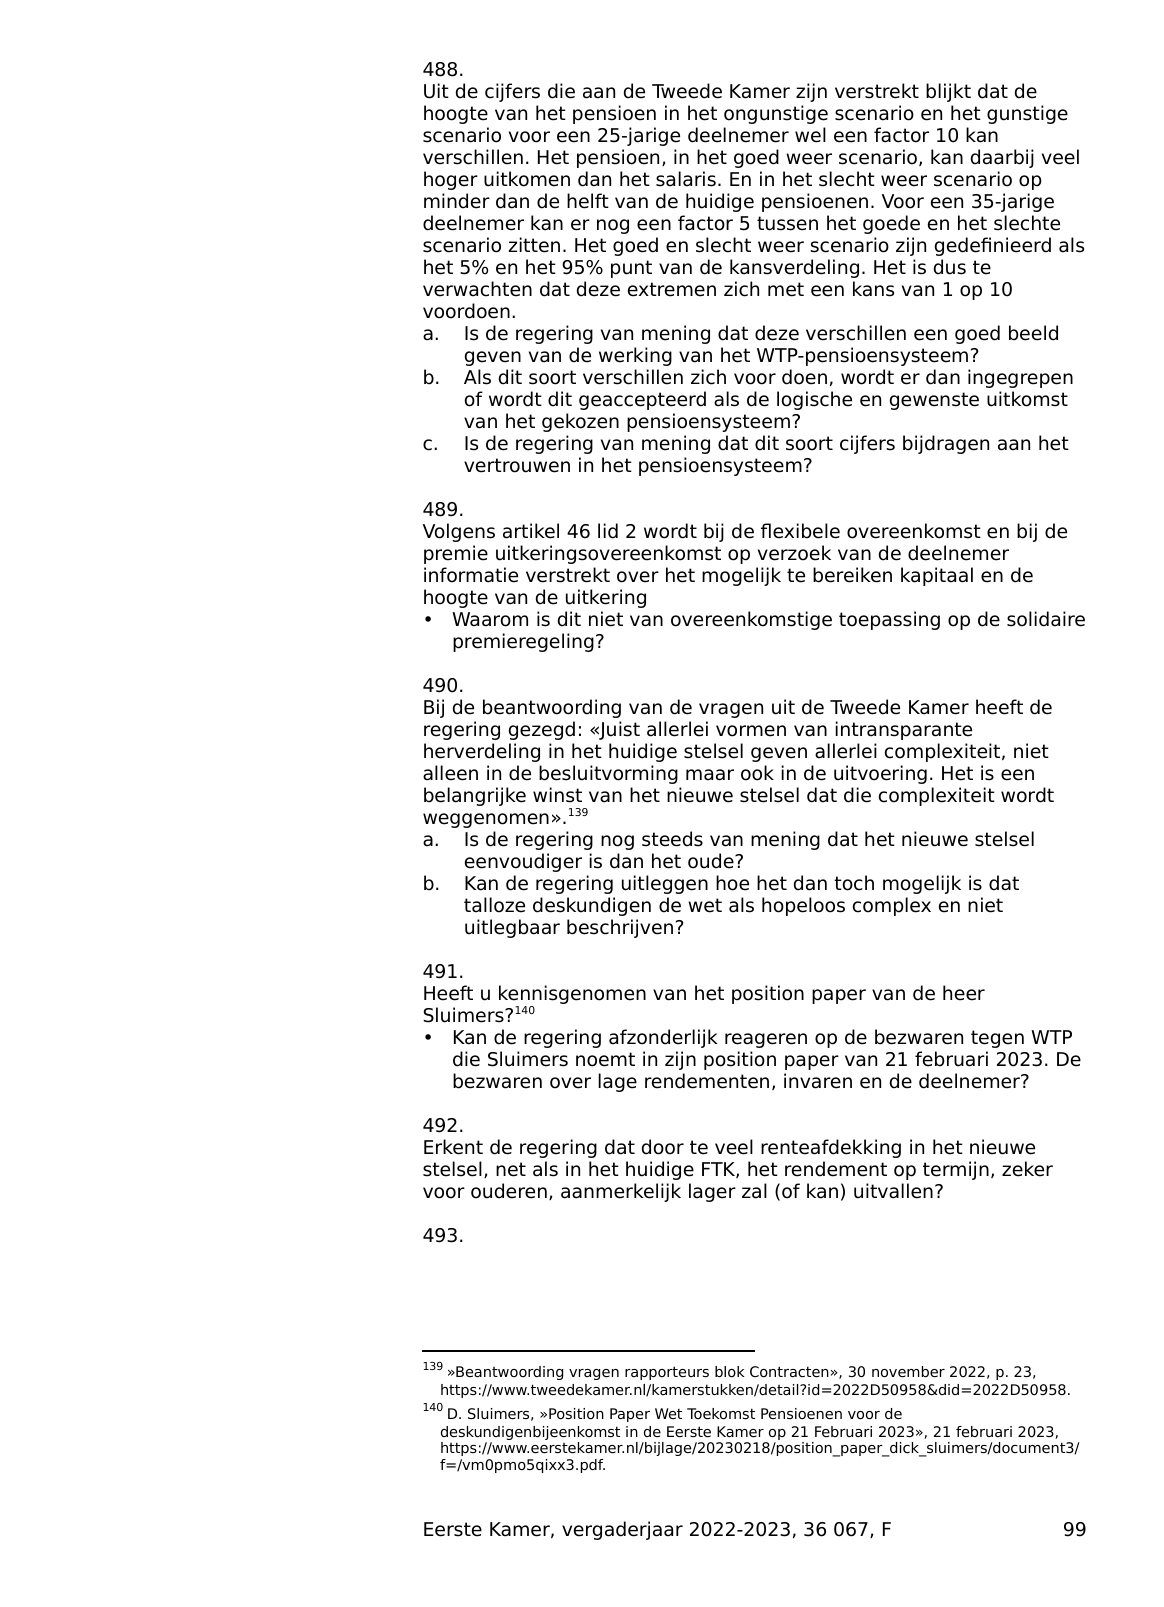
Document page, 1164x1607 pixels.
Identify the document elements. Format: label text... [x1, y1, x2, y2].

text Heeft u kennisgenomen van het position paper van de heer Sluimers? [422, 983, 1087, 1027]
text b. Kan de regering uitleggen hoe het dan toch mogelijk is dat talloze deskundigen de wet als hopeloos complex en niet uitlegbaar beschrijven? [422, 873, 1087, 939]
text 489. [422, 499, 1087, 521]
text • Kan de regering afzonderlijk reageren op de bezwaren tegen WTP die Sluimers noemt in zijn position paper van 21 februari 2023. De bezwaren over lage rendementen, invaren en de deelnemer? [422, 1027, 1087, 1093]
text 492. [422, 1115, 1087, 1137]
text 490. [422, 675, 1087, 697]
text Erkent de regering dat door te veel renteafdekking in het nieuwe stelsel, net als in het huidige FTK, het rendement op termijn, zeker voor ouderen, aanmerkelijk lager zal (of kan) uitvallen? [422, 1137, 1087, 1203]
text 491. [422, 961, 1087, 983]
text »Beantwoording vragen rapporteurs blok Contracten», 30 november 2022, p. 23, https://www.tweedekamer.nl/kamerstukken/detail?id=2022D50958&did=2022D50958. [422, 1360, 1087, 1399]
text Uit de cijfers die aan de Tweede Kamer zijn verstrekt blijkt dat de hoogte van het pensioen in het ongunstige scenario en het gunstige scenario voor een 25-jarige deelnemer wel een factor 10 kan verschillen. Het pensioen, in het goed weer scenario, kan daarbij veel hoger uitkomen dan het salaris. En in het slecht weer scenario op minder dan de helft van de huidige pensioenen. Voor een 35-jarige deelnemer kan er nog een factor 5 tussen het goede en het slechte scenario zitten. Het goed en slecht weer scenario zijn gedefinieerd als het 5% en het 95% punt van de kansverdeling. Het is dus te verwachten dat deze extremen zich met een kans van 1 op 10 voordoen. [422, 81, 1087, 323]
text 488. [422, 59, 1087, 81]
text a. Is de regering nog steeds van mening dat het nieuwe stelsel eenvoudiger is dan het oude? [422, 829, 1087, 873]
text Bij de beantwoording van de vragen uit de Tweede Kamer heeft de regering gezegd: «Juist allerlei vormen van intransparante herverdeling in het huidige stelsel geven allerlei complexiteit, niet alleen in de besluitvorming maar ook in de uitvoering. Het is een belangrijke winst van het nieuwe stelsel dat die complexiteit wordt weggenomen». [422, 697, 1087, 829]
text a. Is de regering van mening dat deze verschillen een goed beeld geven van de werking van het WTP-pensioensysteem? [422, 323, 1087, 367]
text D. Sluimers, »Position Paper Wet Toekomst Pensioenen voor de deskundigenbijeenkomst in de Eerste Kamer op 21 Februari 2023», 21 februari 2023, https://www.eerstekamer.nl/bijlage/20230218/position_paper_dick_sluimers/document3/f=/vm0pmo5qixx3.pdf. [422, 1402, 1087, 1474]
text • Waarom is dit niet van overeenkomstige toepassing op de solidaire premieregeling? [422, 609, 1087, 653]
text Volgens artikel 46 lid 2 wordt bij de flexibele overeenkomst en bij de premie uitkeringsovereenkomst op verzoek van de deelnemer informatie verstrekt over het mogelijk te bereiken kapitaal en de hoogte van de uitkering [422, 521, 1087, 609]
text b. Als dit soort verschillen zich voor doen, wordt er dan ingegrepen of wordt dit geaccepteerd als de logische en gewenste uitkomst van het gekozen pensioensysteem? [422, 367, 1087, 433]
text c. Is de regering van mening dat dit soort cijfers bijdragen aan het vertrouwen in het pensioensysteem? [422, 433, 1087, 477]
text 493. [422, 1225, 1087, 1247]
